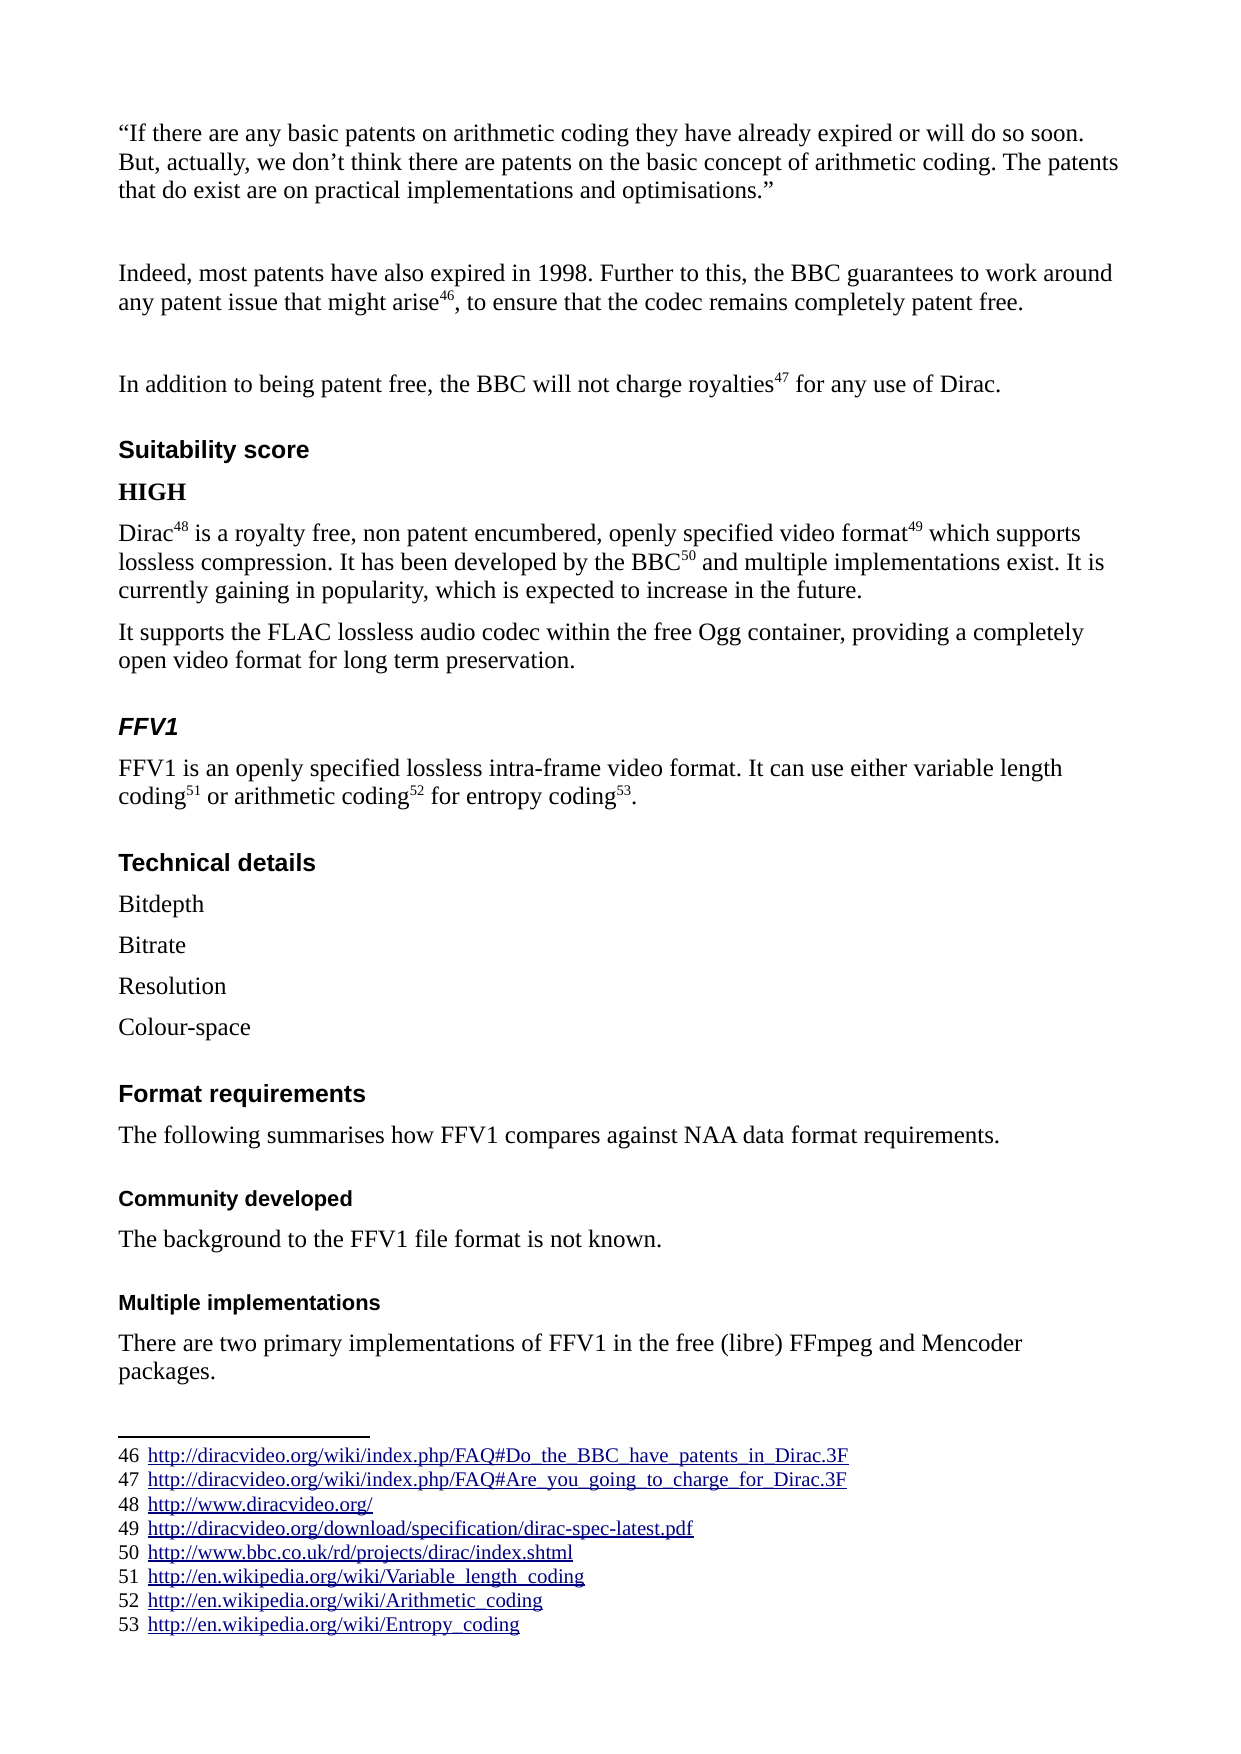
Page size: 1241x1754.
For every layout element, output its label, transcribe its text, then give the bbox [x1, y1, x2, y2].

text http://diracvideo.org/wiki/index.php/FAQ#Do_the_BBC_have_patents_in_Dirac.3F [118, 1443, 1122, 1467]
text http://diracvideo.org/wiki/index.php/FAQ#Are_you_going_to_charge_for_Dirac.3F [118, 1467, 1122, 1491]
subtitle Multiple implementations [118, 1290, 1122, 1315]
text “If there are any basic patents on arithmetic coding they have already expired or will do so soon. But, actually, we don’t think there are patents on the basic concept of arithmetic coding. The patents that do exist are on practical implementations and optimisations.” [118, 118, 1122, 204]
text FFV1 is an openly specified lossless intra-frame video format. It can use either variable length coding or arithmetic coding for entropy coding. [118, 753, 1122, 810]
text Resolution [118, 971, 1122, 1000]
text There are two primary implementations of FFV1 in the free (libre) FFmpeg and Mencoder packages. [118, 1328, 1122, 1385]
text http://www.bbc.co.uk/rd/projects/dirac/index.shtml [118, 1539, 1122, 1564]
text Indeed, most patents have also expired in 1998. Further to this, the BBC guarantees to work around any patent issue that might arise, to ensure that the codec remains completely patent free. [118, 258, 1122, 316]
subtitle Suitability score [118, 436, 1122, 464]
text http://en.wikipedia.org/wiki/Arithmetic_coding [118, 1588, 1122, 1612]
text http://en.wikipedia.org/wiki/Entropy_coding [118, 1612, 1122, 1636]
text Bitrate [118, 930, 1122, 959]
text Bitdepth [118, 889, 1122, 917]
text The following summarises how FFV1 compares against NAA data format requirements. [118, 1120, 1122, 1148]
subtitle Format requirements [118, 1079, 1122, 1107]
subtitle Technical details [118, 848, 1122, 876]
text Colour-space [118, 1012, 1122, 1041]
text HIGH [118, 477, 1122, 505]
text Dirac is a royalty free, non patent encumbered, openly specified video format which supports lossless compression. It has been developed by the BBC and multiple implementations exist. It is currently gaining in popularity, which is expected to increase in the future. [118, 518, 1122, 604]
text http://www.diracvideo.org/ [118, 1491, 1122, 1516]
subtitle Community developed [118, 1186, 1122, 1211]
text The background to the FFV1 file format is not known. [118, 1224, 1122, 1252]
text It supports the FLAC lossless audio codec within the free Ogg container, providing a completely open video format for long term preservation. [118, 617, 1122, 674]
text http://en.wikipedia.org/wiki/Variable_length_coding [118, 1564, 1122, 1588]
text http://diracvideo.org/download/specification/dirac-spec-latest.pdf [118, 1516, 1122, 1539]
subtitle FFV1 [118, 712, 1122, 740]
text In addition to being patent free, the BBC will not charge royalties for any use of Dirac. [118, 369, 1122, 398]
